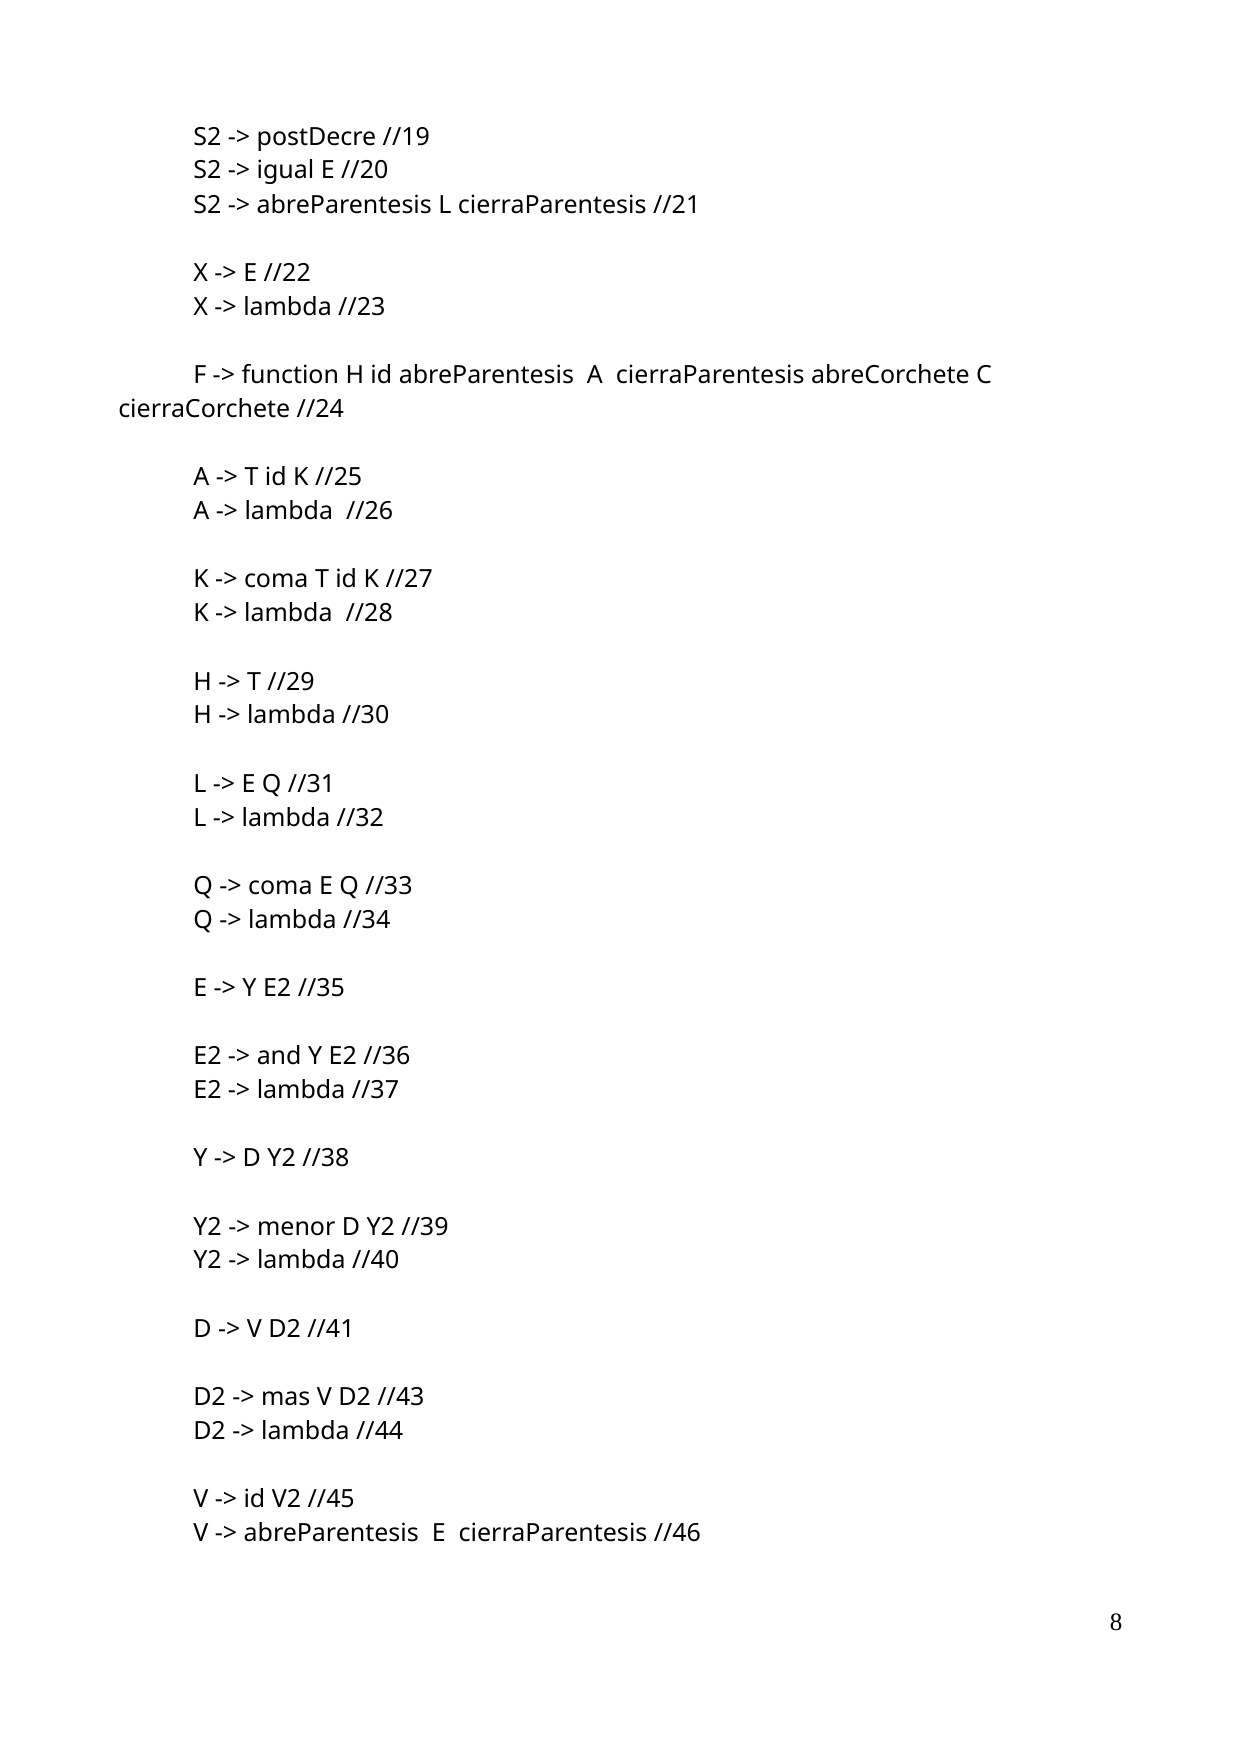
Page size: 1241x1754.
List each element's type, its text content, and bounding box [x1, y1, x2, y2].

text L -> E Q //31 [118, 765, 1122, 799]
text Q -> coma E Q //33 [118, 867, 1122, 902]
text K -> coma T id K //27 [118, 561, 1122, 595]
text V -> id V2 //45 [118, 1481, 1122, 1515]
text Y2 -> menor D Y2 //39 [118, 1208, 1122, 1242]
text A -> lambda //26 [118, 493, 1122, 527]
text F -> function H id abreParentesis A cierraParentesis abreCorchete C cierraCorchete //24 [118, 357, 1122, 425]
text H -> T //29 [118, 663, 1122, 697]
text H -> lambda //30 [118, 697, 1122, 731]
text E2 -> and Y E2 //36 [118, 1038, 1122, 1072]
text D -> V D2 //41 [118, 1310, 1122, 1344]
text K -> lambda //28 [118, 595, 1122, 629]
text E2 -> lambda //37 [118, 1072, 1122, 1106]
text S2 -> igual E //20 [118, 152, 1122, 186]
text D2 -> lambda //44 [118, 1412, 1122, 1447]
text X -> lambda //23 [118, 288, 1122, 322]
text Y2 -> lambda //40 [118, 1242, 1122, 1276]
text S2 -> postDecre //19 [118, 118, 1122, 152]
text L -> lambda //32 [118, 799, 1122, 833]
text S2 -> abreParentesis L cierraParentesis //21 [118, 186, 1122, 220]
text D2 -> mas V D2 //43 [118, 1378, 1122, 1412]
text Y -> D Y2 //38 [118, 1140, 1122, 1174]
text Q -> lambda //34 [118, 902, 1122, 936]
text V -> abreParentesis E cierraParentesis //46 [118, 1515, 1122, 1549]
text X -> E //22 [118, 254, 1122, 288]
text A -> T id K //25 [118, 459, 1122, 493]
text E -> Y E2 //35 [118, 970, 1122, 1004]
